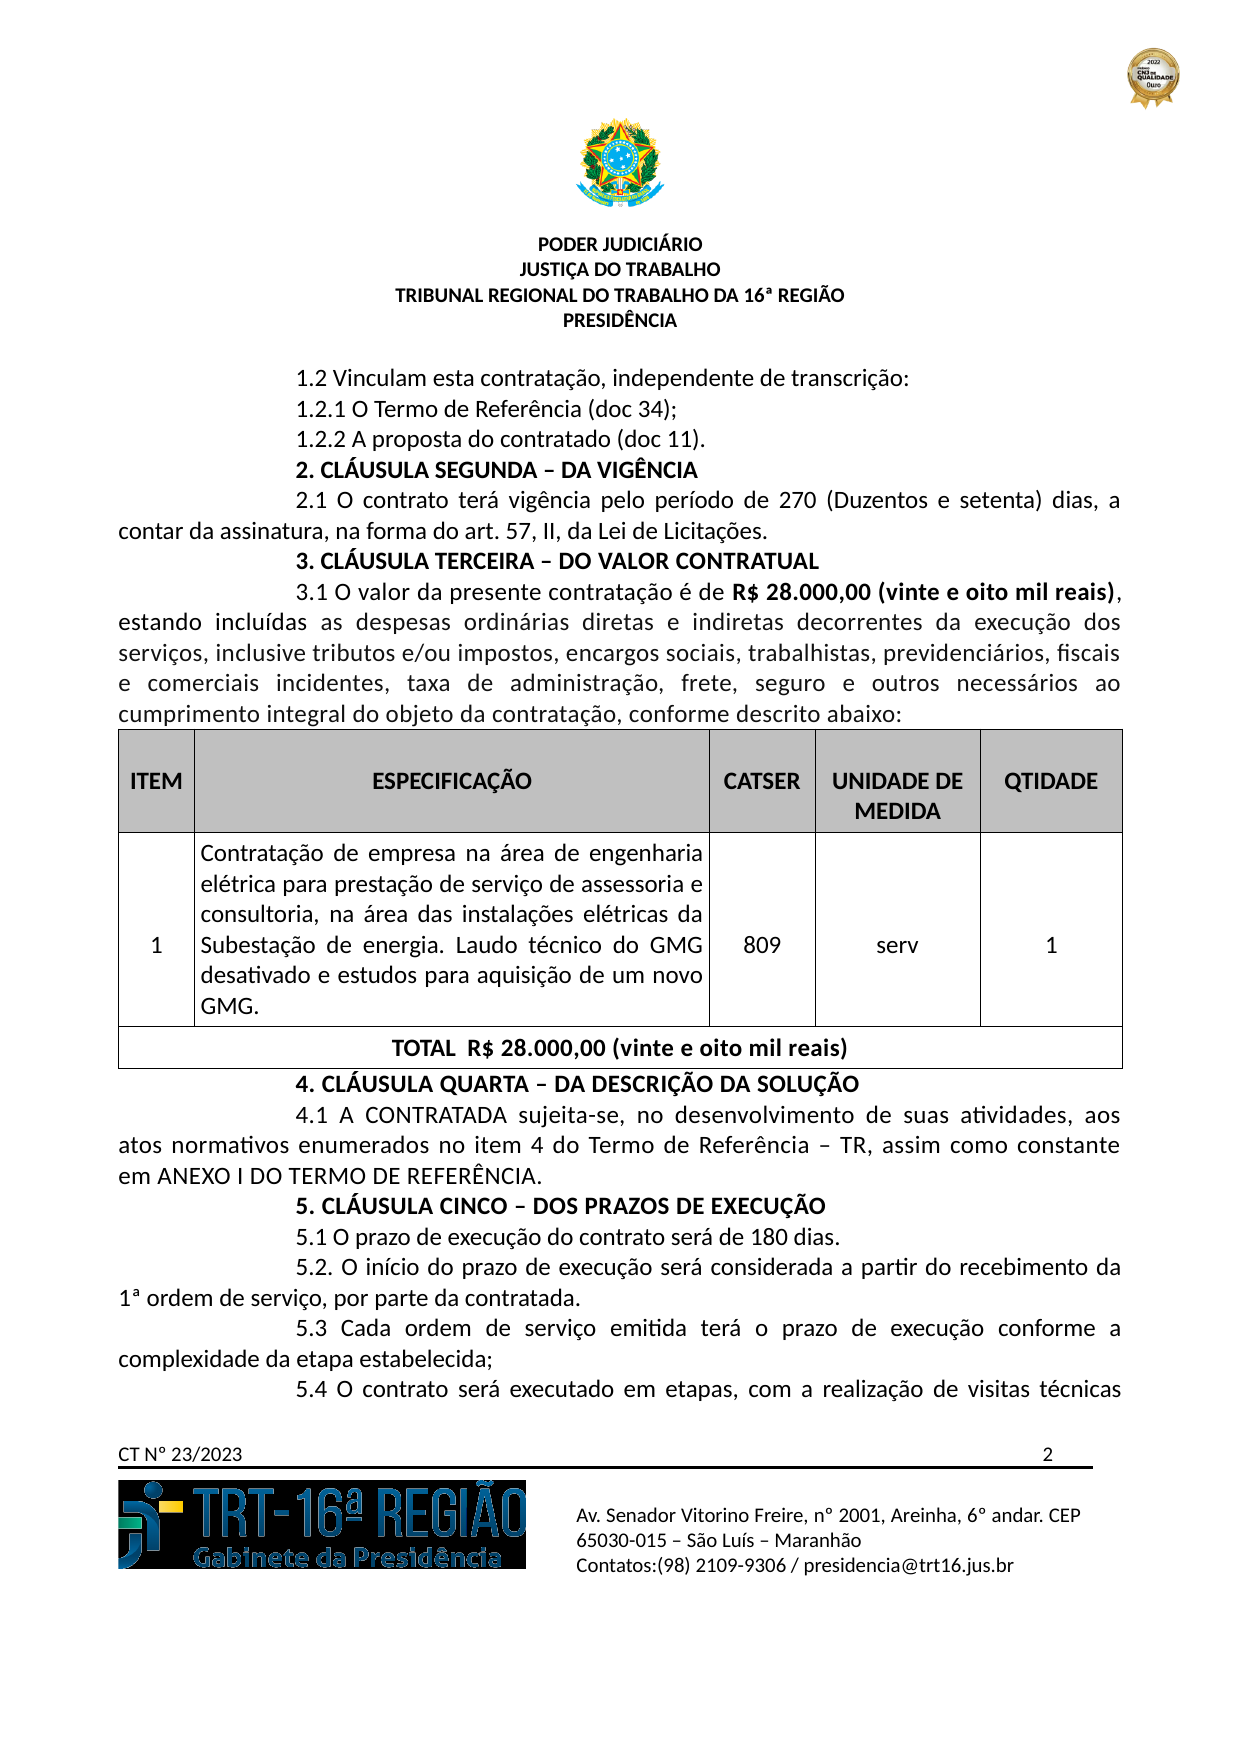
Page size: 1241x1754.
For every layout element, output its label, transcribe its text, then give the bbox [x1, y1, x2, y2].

text 5.2. O início do prazo de execução será considerada a partir do recebimento da 1ª ordem de serviço, por parte da contratada. [118, 1252, 1122, 1313]
text 2. CLÁUSULA SEGUNDA – DA VIGÊNCIA [118, 454, 1122, 484]
picture [638, 190, 651, 195]
table_header ITEM [119, 730, 194, 832]
text 4.1 A CONTRATADA sujeita-se, no desenvolvimento de suas atividades, aos atos normativos enumerados no item 4 do Termo de Referência – TR, assim como constante em ANEXO I DO TERMO DE REFERÊNCIA. [118, 1099, 1122, 1191]
picture [575, 118, 665, 207]
text 5.3 Cada ordem de serviço emitida terá o prazo de execução conforme a complexidade da etapa estabelecida; [118, 1313, 1122, 1374]
text 5. CLÁUSULA CINCO – DOS PRAZOS DE EXECUÇÃO [118, 1191, 1122, 1221]
table_header CATSER [710, 730, 815, 832]
text 4. CLÁUSULA QUARTA – DA DESCRIÇÃO DA SOLUÇÃO [118, 1069, 1122, 1099]
picture [1112, 36, 1191, 117]
text 5.1 O prazo de execução do contrato será de 180 dias. [118, 1221, 1122, 1252]
table_cell Contratação de empresa na área de engenharia elétrica para prestação de serviço de assessoria e consultoria, na área das instalações elétricas da Subestação de energia. Laudo técnico do GMG desativado e estudos para aquisição de um novo GMG. [195, 833, 709, 1026]
table_header UNIDADE DE MEDIDA [816, 730, 980, 832]
text 3.1 O valor da presente contratação é de R$ 28.000,00 (vinte e oito mil reais), estando incluídas as despesas ordinárias diretas e indiretas decorrentes da execução dos serviços, inclusive tributos e/ou impostos, encargos sociais, trabalhistas, previdenciários, fiscais e comerciais incidentes, taxa de administração, frete, seguro e outros necessários ao cumprimento integral do objeto da contratação, conforme descrito abaixo: [118, 576, 1122, 728]
table_cell 1 [981, 833, 1122, 1026]
table_cell 809 [710, 833, 815, 1026]
text 5.4 O contrato será executado em etapas, com a realização de visitas técnicas [118, 1374, 1122, 1404]
table_header ESPECIFICAÇÃO [195, 730, 709, 832]
table_cell 1 [119, 833, 194, 1026]
text 1.2.2 A proposta do contratado (doc 11). [295, 423, 1122, 454]
table_header QTIDADE [981, 730, 1122, 832]
text 2.1 O contrato terá vigência pelo período de 270 (Duzentos e setenta) dias, a contar da assinatura, na forma do art. 57, II, da Lei de Licitações. [118, 484, 1122, 545]
text 1.2.1 O Termo de Referência (doc 34); [295, 393, 1122, 423]
table_cell serv [816, 833, 980, 1026]
text 3. CLÁUSULA TERCEIRA – DO VALOR CONTRATUAL [118, 545, 1122, 576]
text 1.2 Vinculam esta contratação, independente de transcrição: [295, 362, 1122, 393]
table_cell TOTAL R$ 28.000,00 (vinte e oito mil reais) [119, 1027, 1122, 1068]
